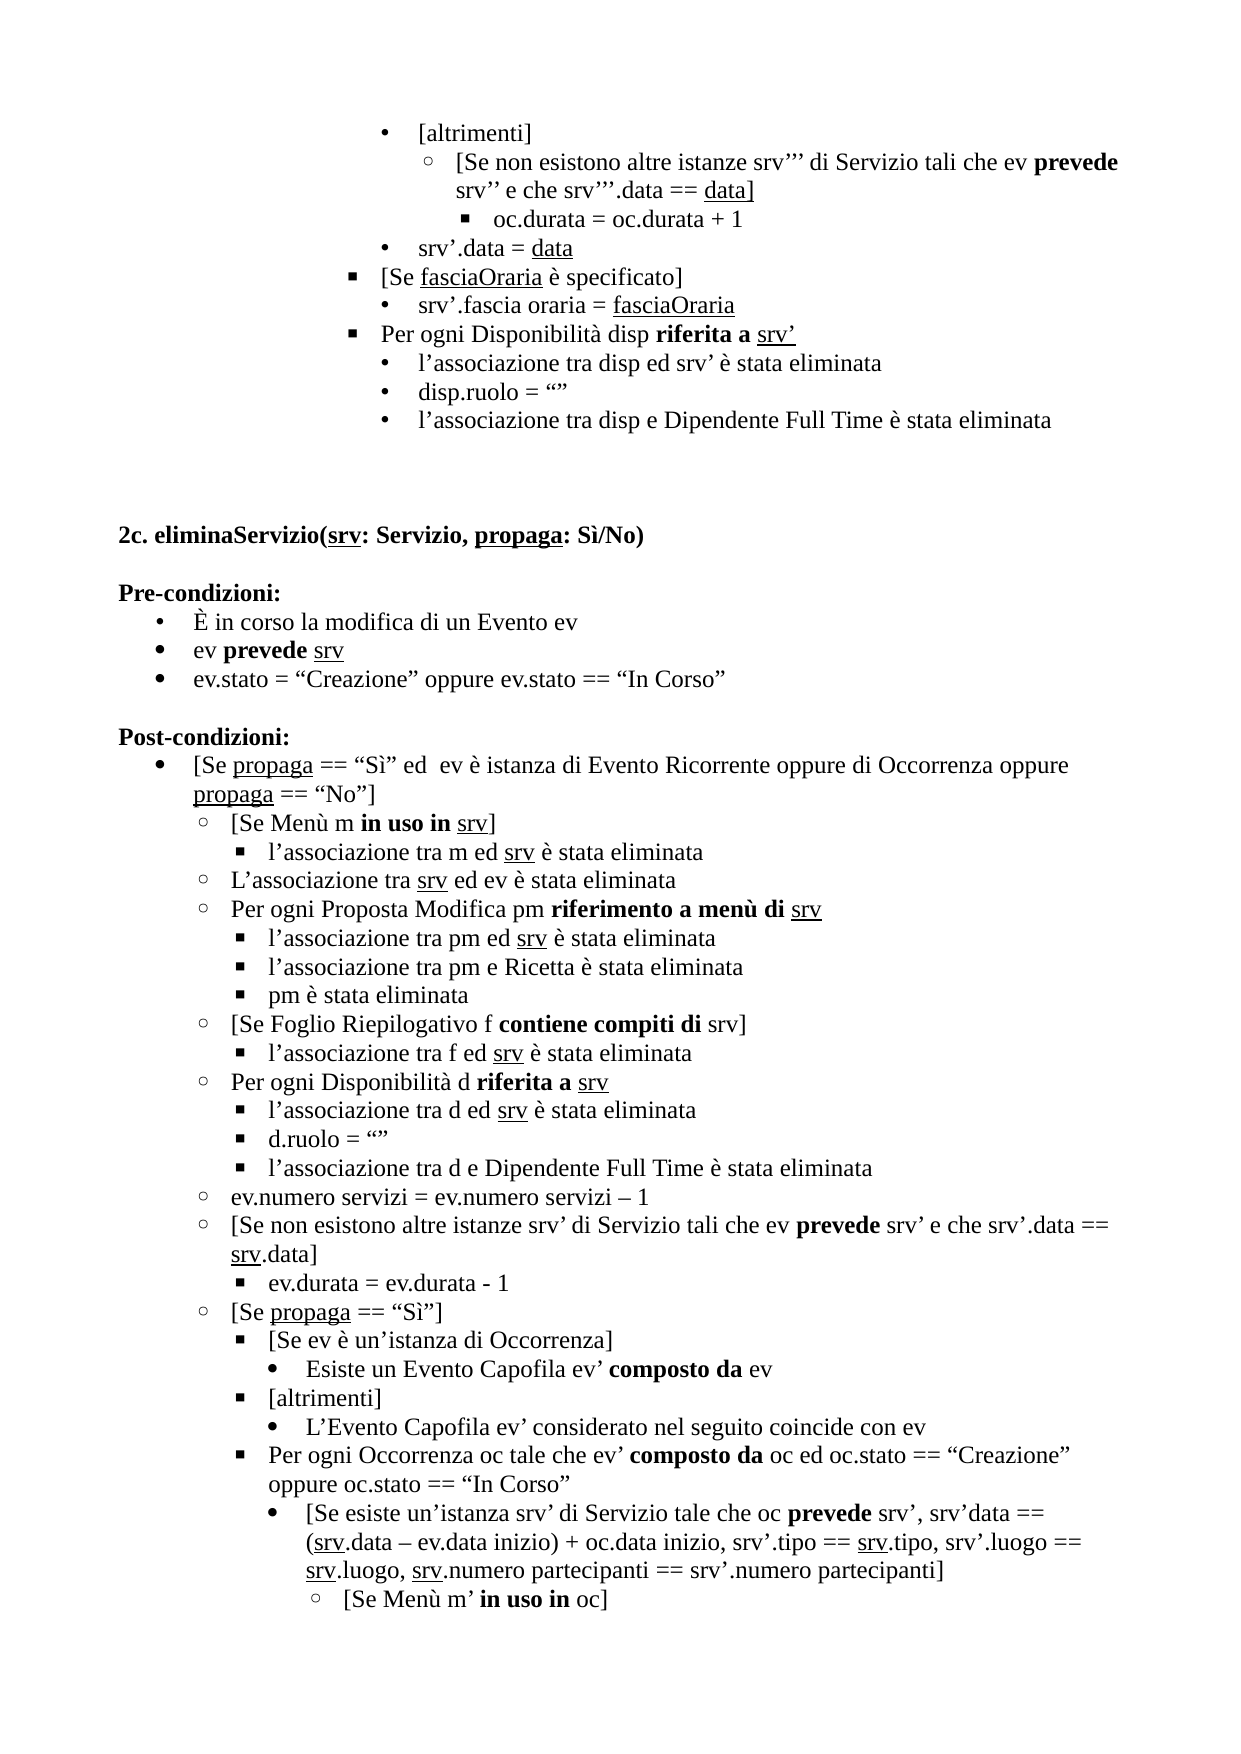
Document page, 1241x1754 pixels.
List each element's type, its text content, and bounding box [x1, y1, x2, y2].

list l’associazione tra disp ed srv’ è stata eliminata [381, 348, 1122, 377]
list [Se non esistono altre istanze srv’ di Servizio tali che ev prevede srv’ e che srv’.data == srv.data] [193, 1211, 1122, 1268]
list Esiste un Evento Capofila ev’ composto da ev [268, 1354, 1122, 1383]
list disp.ruolo = “” [381, 377, 1122, 406]
list È in corso la modifica di un Evento ev [156, 607, 1122, 636]
text 2c. eliminaServizio(srv: Servizio, propaga: Sì/No) [118, 521, 1122, 549]
list [altrimenti] [381, 118, 1122, 147]
list Per ogni Proposta Modifica pm riferimento a menù di srv [193, 894, 1122, 923]
list l’associazione tra pm e Ricetta è stata eliminata [231, 952, 1122, 981]
list l’associazione tra d e Dipendente Full Time è stata eliminata [231, 1153, 1122, 1182]
list Per ogni Occorrenza oc tale che ev’ composto da oc ed oc.stato == “Creazione” oppure oc.stato == “In Corso” [231, 1441, 1122, 1498]
list [Se esiste un’istanza srv’ di Servizio tale che oc prevede srv’, srv’data == (srv.data – ev.data inizio) + oc.data inizio, srv’.tipo == srv.tipo, srv’.luogo == srv.luogo, srv.numero partecipanti == srv’.numero partecipanti] [268, 1498, 1122, 1584]
list ev.numero servizi = ev.numero servizi – 1 [193, 1182, 1122, 1211]
list ev.durata = ev.durata - 1 [231, 1268, 1122, 1297]
list l’associazione tra m ed srv è stata eliminata [231, 837, 1122, 866]
text Post-condizioni: [118, 722, 1122, 751]
list [Se Menù m in uso in srv] [193, 808, 1122, 837]
list L’associazione tra srv ed ev è stata eliminata [193, 866, 1122, 894]
list [altrimenti] [231, 1383, 1122, 1412]
list pm è stata eliminata [231, 981, 1122, 1009]
list ev prevede srv [156, 636, 1122, 664]
list Per ogni Disponibilità d riferita a srv [193, 1067, 1122, 1096]
text Pre-condizioni: [118, 578, 1122, 607]
list l’associazione tra f ed srv è stata eliminata [231, 1038, 1122, 1067]
list srv’.data = data [381, 233, 1122, 262]
list [Se Menù m’ in uso in oc] [306, 1584, 1122, 1613]
list l’associazione tra disp e Dipendente Full Time è stata eliminata [381, 406, 1122, 434]
list [Se propaga == “Sì” ed ev è istanza di Evento Ricorrente oppure di Occorrenza oppure propaga == “No”] [156, 751, 1122, 808]
list d.ruolo = “” [231, 1124, 1122, 1153]
list [Se fasciaOraria è specificato] [343, 262, 1122, 291]
list [Se non esistono altre istanze srv’’’ di Servizio tali che ev prevede srv’’ e che srv’’’.data == data] [418, 147, 1122, 204]
list l’associazione tra pm ed srv è stata eliminata [231, 923, 1122, 952]
list L’Evento Capofila ev’ considerato nel seguito coincide con ev [268, 1412, 1122, 1441]
list [Se Foglio Riepilogativo f contiene compiti di srv] [193, 1009, 1122, 1038]
list Per ogni Disponibilità disp riferita a srv’ [343, 319, 1122, 348]
list [Se ev è un’istanza di Occorrenza] [231, 1326, 1122, 1354]
list ev.stato = “Creazione” oppure ev.stato == “In Corso” [156, 664, 1122, 693]
list [Se propaga == “Sì”] [193, 1297, 1122, 1326]
list srv’.fascia oraria = fasciaOraria [381, 291, 1122, 319]
list l’associazione tra d ed srv è stata eliminata [231, 1096, 1122, 1124]
list oc.durata = oc.durata + 1 [456, 204, 1122, 233]
